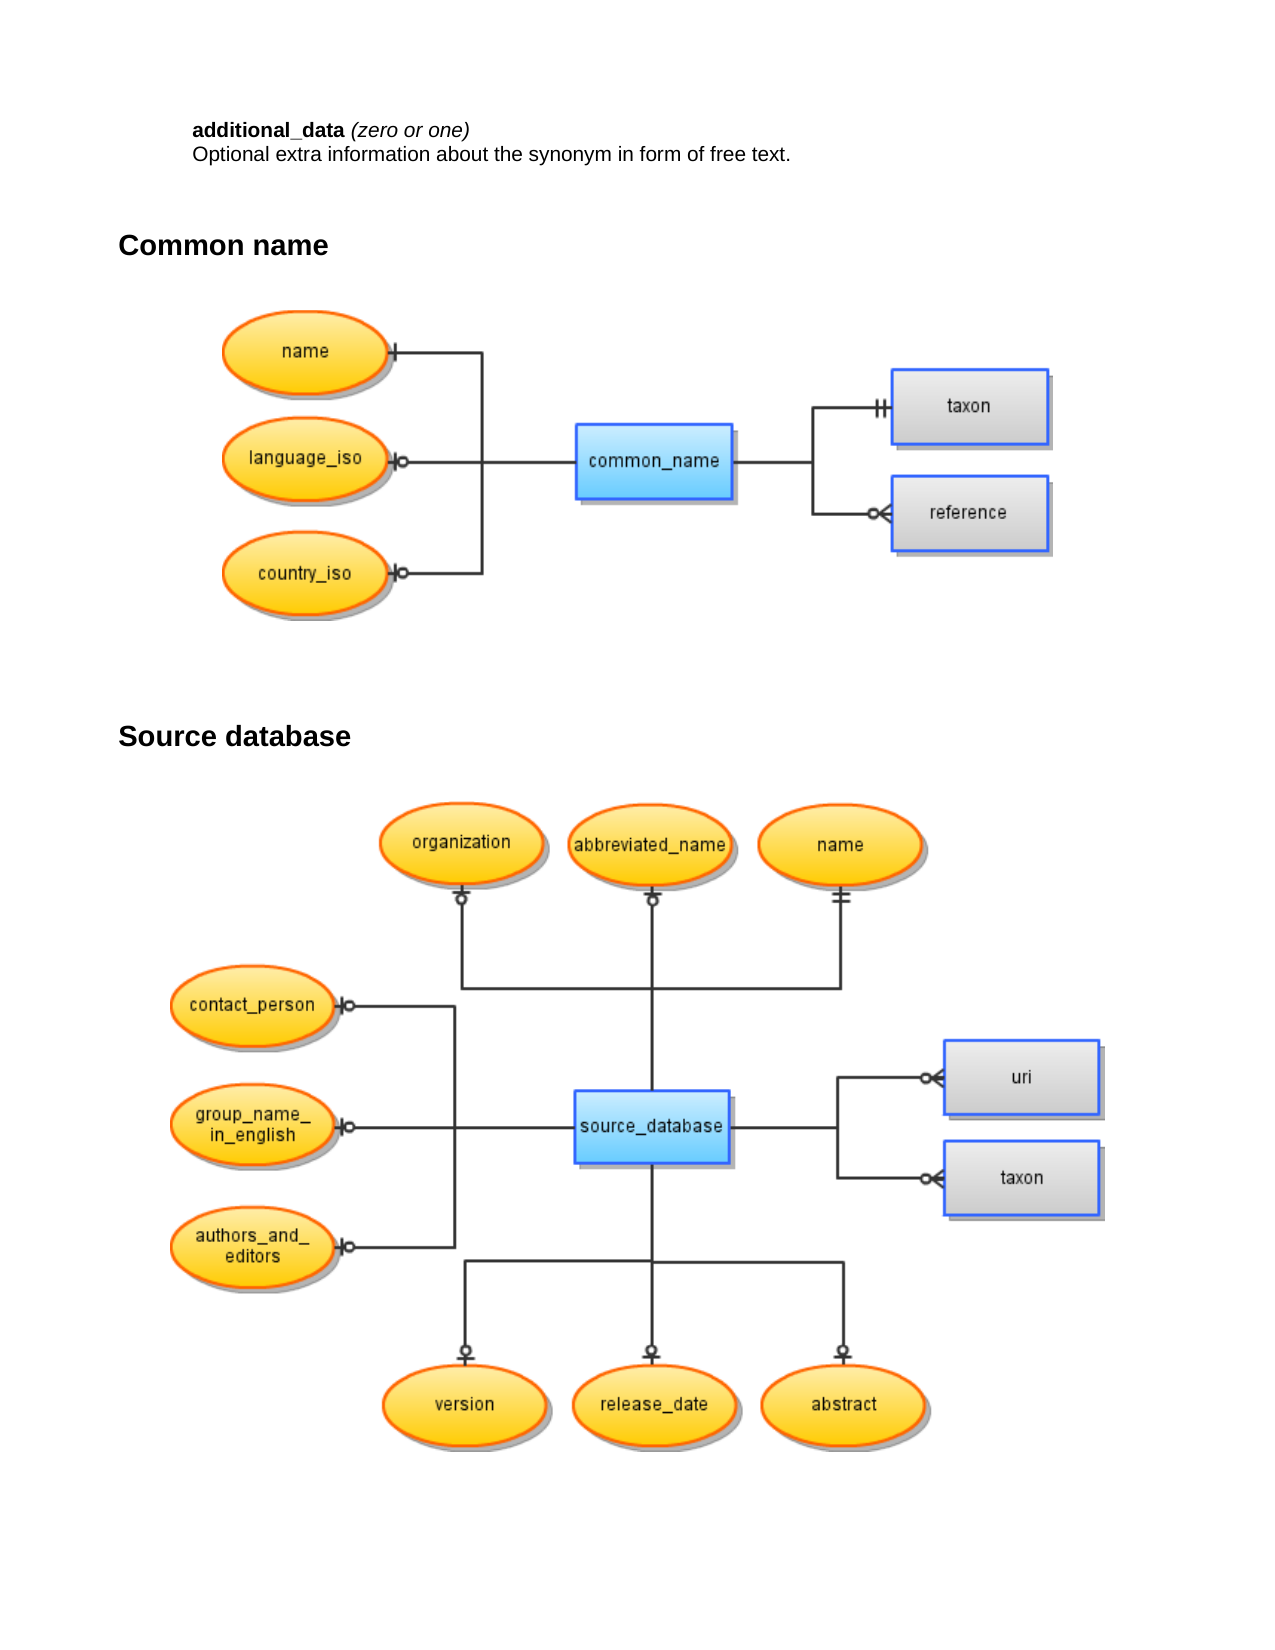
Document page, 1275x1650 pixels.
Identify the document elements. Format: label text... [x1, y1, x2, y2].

text Optional extra information about the synonym in form of free text. [192, 142, 1157, 166]
subtitle Source database [118, 719, 1157, 752]
text additional_data (zero or one) [192, 118, 1157, 142]
picture [170, 801, 1105, 1452]
picture [222, 310, 1053, 621]
subtitle Common name [118, 227, 1157, 261]
